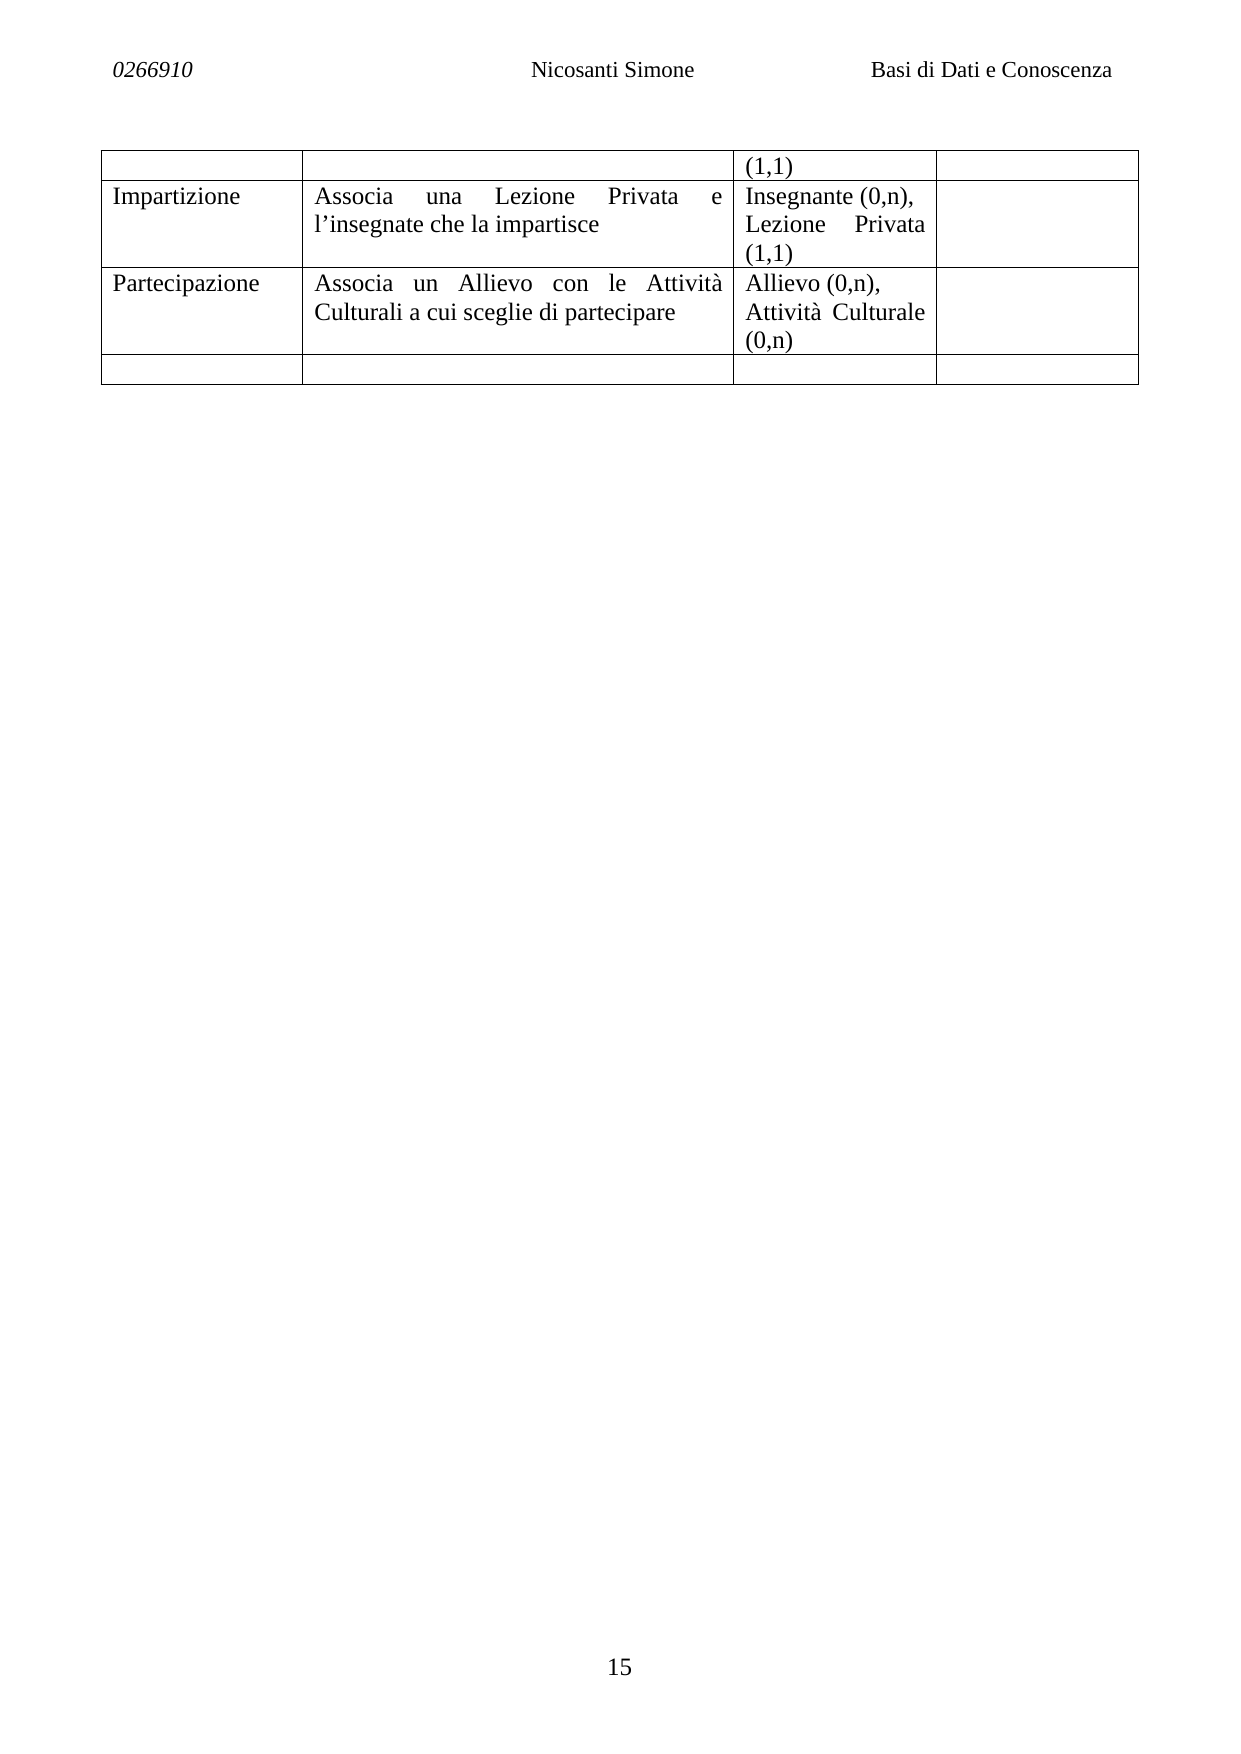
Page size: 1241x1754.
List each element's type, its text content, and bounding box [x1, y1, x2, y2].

table_cell [937, 181, 1138, 267]
table_cell [102, 355, 302, 384]
table_cell Associa una Lezione Privata e l’insegnate che la impartisce [303, 181, 733, 267]
table_cell Insegnante (0,n), Lezione Privata (1,1) [734, 181, 936, 267]
table_cell [937, 268, 1138, 354]
table_cell [303, 151, 733, 180]
table_cell Allievo (0,n), Attività Culturale (0,n) [734, 268, 936, 354]
table_cell [937, 355, 1138, 384]
table_cell Impartizione [102, 181, 302, 267]
table_cell [102, 151, 302, 180]
table_cell [303, 355, 733, 384]
table_cell (1,1) [734, 151, 936, 180]
table_cell Partecipazione [102, 268, 302, 354]
table_cell Associa un Allievo con le Attività Culturali a cui sceglie di partecipare [303, 268, 733, 354]
table_cell [937, 151, 1138, 180]
table_cell [734, 355, 936, 384]
